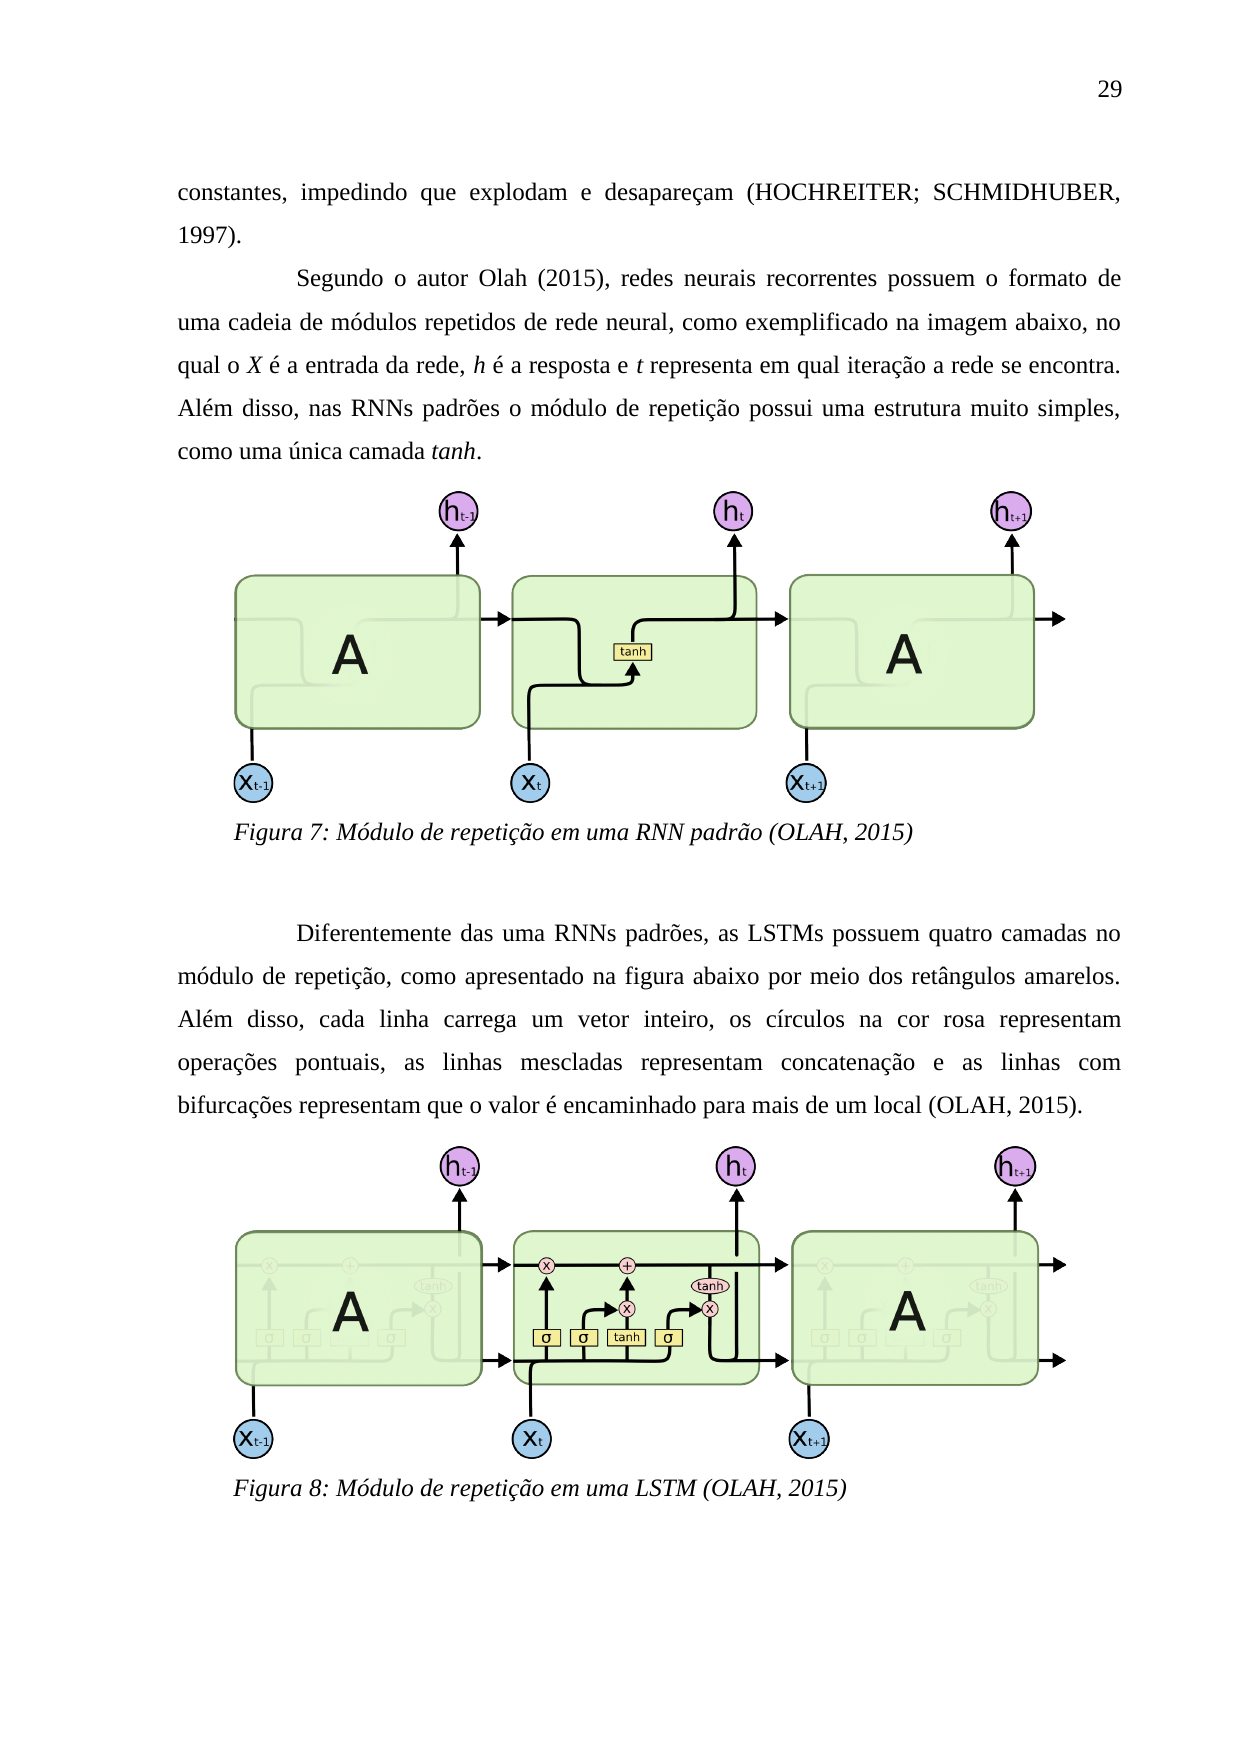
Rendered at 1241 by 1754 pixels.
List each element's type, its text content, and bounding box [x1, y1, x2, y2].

text Figura 8: Módulo de repetição em uma LSTM (OLAH, 2015) [233, 1459, 1066, 1502]
text Segundo o autor Olah (2015), redes neurais recorrentes possuem o formato de uma cadeia de módulos repetidos de rede neural, como exemplificado na imagem abaixo, no qual o X é a entrada da rede, h é a resposta e t representa em qual iteração a rede se encontra. Além disso, nas RNNs padrões o módulo de repetição possui uma estrutura muito simples, como uma única camada tanh. [177, 263, 1122, 465]
text Figura 7: Módulo de repetição em uma RNN padrão (OLAH, 2015) [233, 803, 1066, 846]
text Diferentemente das uma RNNs padrões, as LSTMs possuem quatro camadas no módulo de repetição, como apresentado na figura abaixo por meio dos retângulos amarelos. Além disso, cada linha carrega um vetor inteiro, os círculos na cor rosa representam operações pontuais, as linhas mescladas representam concatenação e as linhas com bifurcações representam que o valor é encaminhado para mais de um local (OLAH, 2015). [177, 918, 1122, 1119]
text constantes, impedindo que explodam e desapareçam (HOCHREITER; SCHMIDHUBER, 1997). [177, 177, 1122, 249]
picture [233, 491, 1066, 803]
picture [233, 1146, 1067, 1459]
